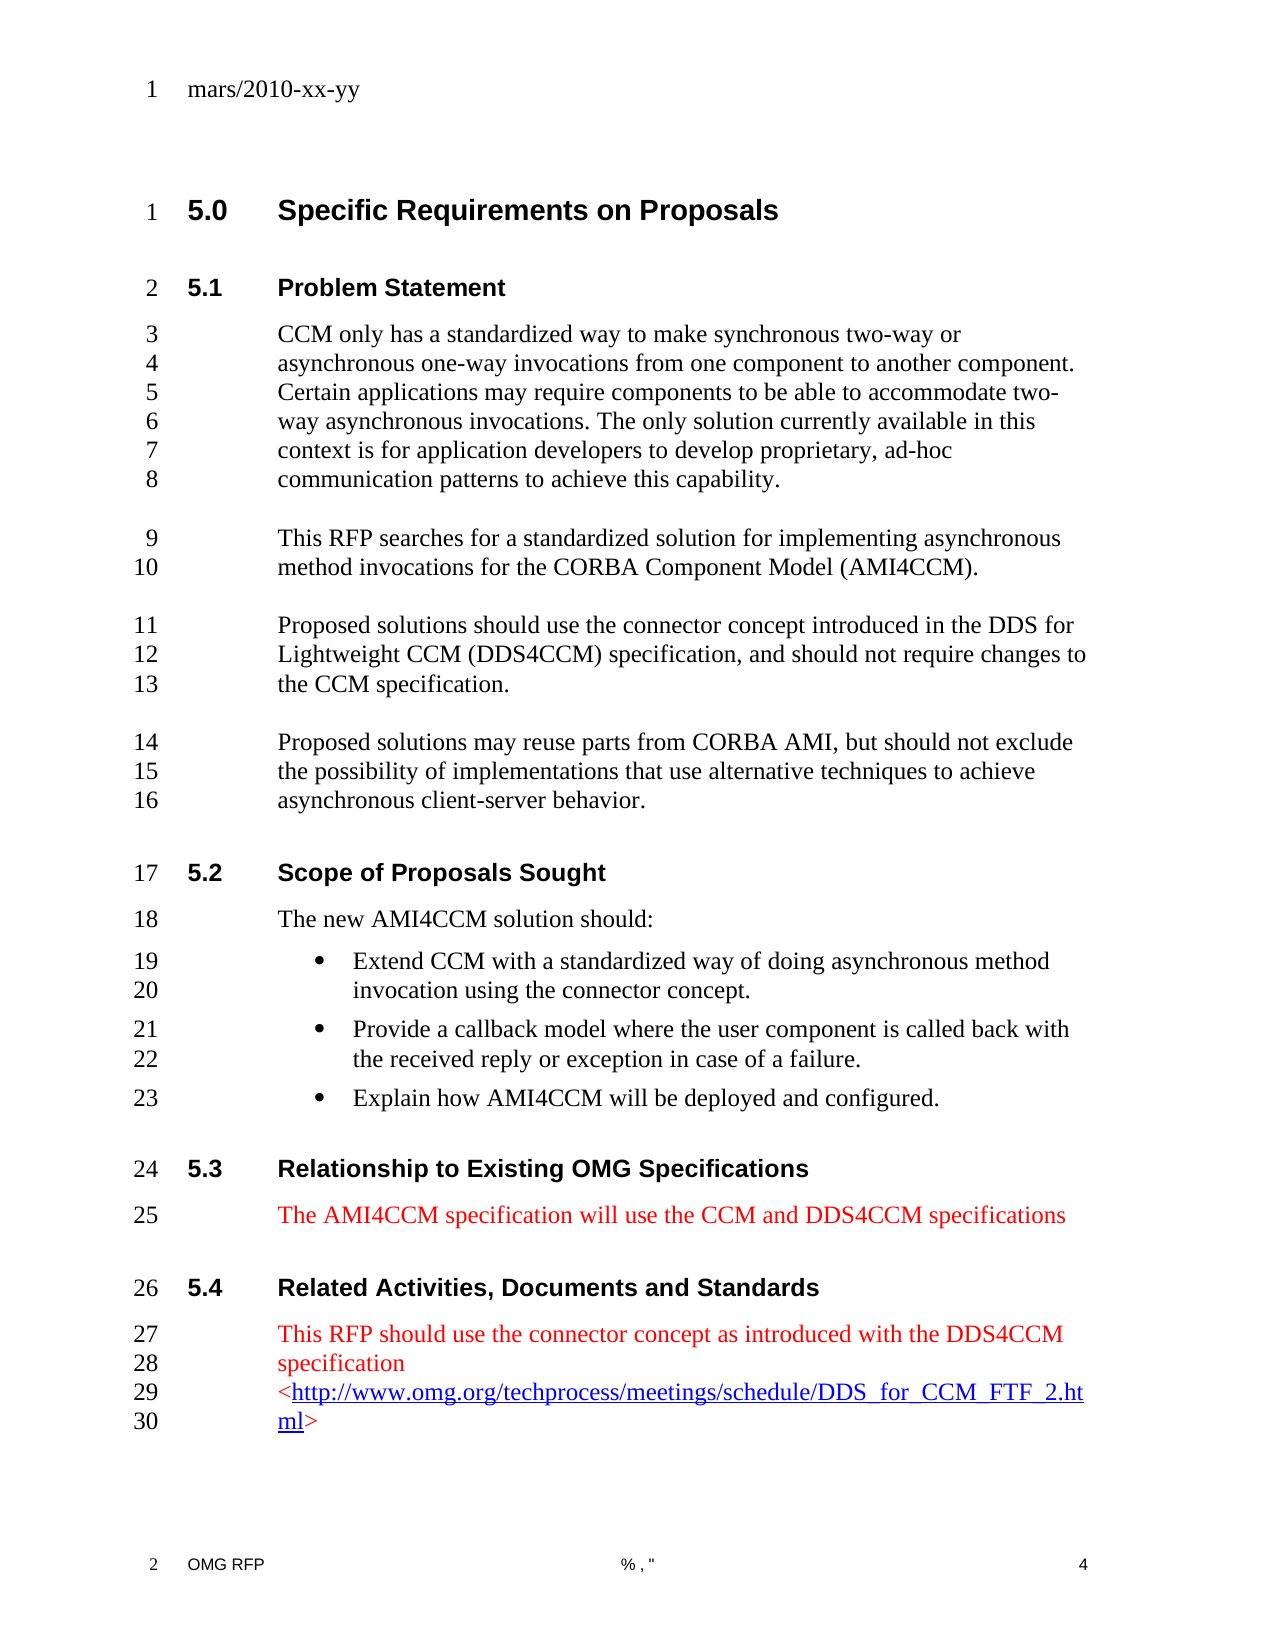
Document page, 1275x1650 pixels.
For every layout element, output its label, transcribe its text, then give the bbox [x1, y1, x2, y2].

subtitle Scope of Proposals Sought [187, 858, 1087, 887]
text This RFP searches for a standardized solution for implementing asynchronous method invocations for the CORBA Component Model (AMI4CCM). [277, 523, 1087, 581]
subtitle Related Activities, Documents and Standards [187, 1273, 1087, 1302]
text CCM only has a standardized way to make synchronous two-way or asynchronous one-way invocations from one component to another component. Certain applications may require components to be able to accommodate two-way asynchronous invocations. The only solution currently available in this context is for application developers to develop proprietary, ad-hoc communication patterns to achieve this capability. [277, 319, 1087, 494]
text Proposed solutions should use the connector concept introduced in the DDS for Lightweight CCM (DDS4CCM) specification, and should not require changes to the CCM specification. [277, 610, 1087, 698]
subtitle Problem Statement [187, 273, 1087, 302]
subtitle Specific Requirements on Proposals [187, 194, 1087, 227]
text The new AMI4CCM solution should: [277, 904, 1087, 933]
text This RFP should use the connector concept as introduced with the DDS4CCM specification <http://www.omg.org/techprocess/meetings/schedule/DDS_for_CCM_FTF_2.html> [277, 1319, 1087, 1435]
list Provide a callback model where the user component is called back with the received reply or exception in case of a failure. [315, 1014, 1087, 1073]
text The AMI4CCM specification will use the CCM and DDS4CCM specifications [277, 1200, 1087, 1229]
text Proposed solutions may reuse parts from CORBA AMI, but should not exclude the possibility of implementations that use alternative techniques to achieve asynchronous client-server behavior. [277, 727, 1087, 814]
subtitle Relationship to Existing OMG Specifications [187, 1154, 1087, 1183]
